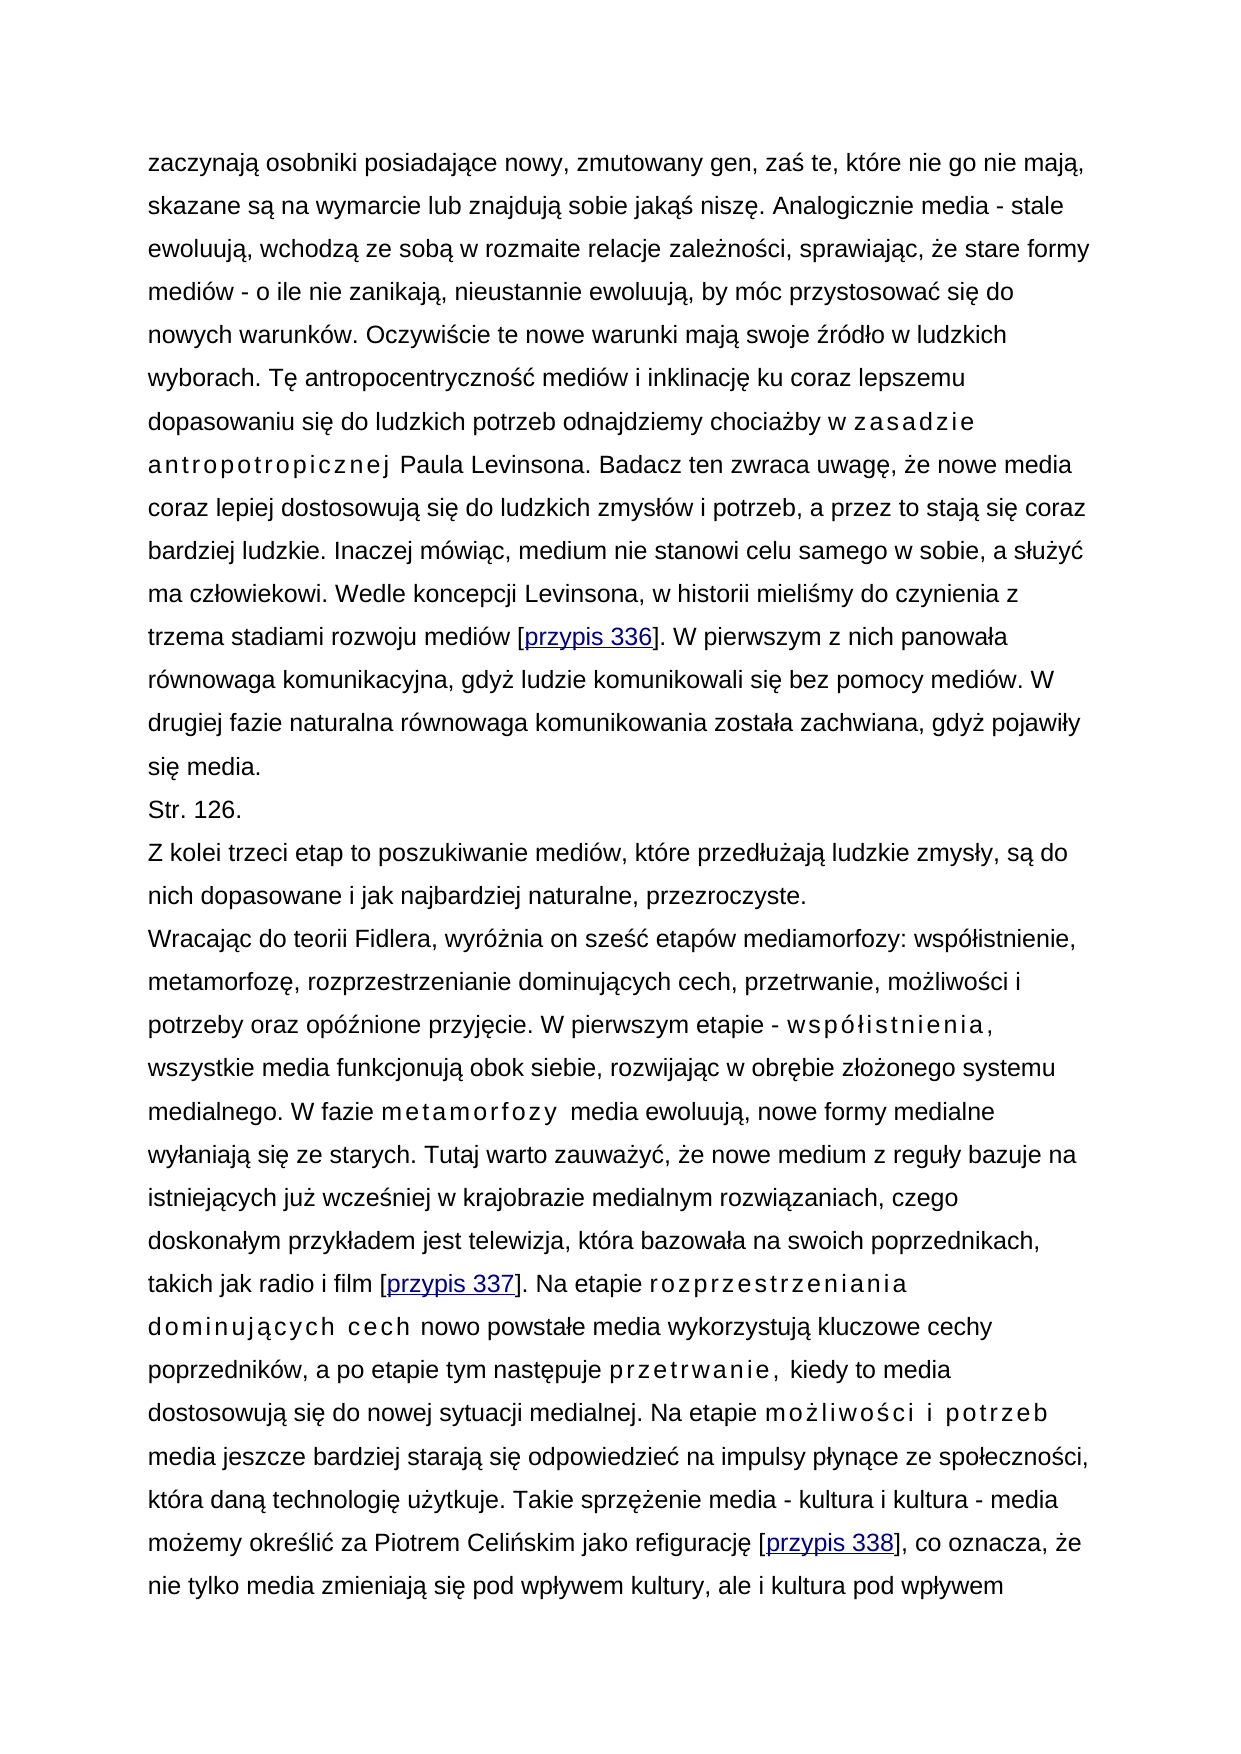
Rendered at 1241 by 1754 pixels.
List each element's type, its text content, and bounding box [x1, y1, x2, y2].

text Z kolei trzeci etap to poszukiwanie mediów, które przedłużają ludzkie zmysły, są do nich dopasowane i jak najbardziej naturalne, przezroczyste. [148, 838, 1092, 909]
text Str. 126. [148, 794, 1092, 823]
text zaczynają osobniki posiadające nowy, zmutowany gen, zaś te, które nie go nie mają, skazane są na wymarcie lub znajdują sobie jakąś niszę. Analogicznie media - stale ewoluują, wchodzą ze sobą w rozmaite relacje zależności, sprawiając, że stare formy mediów - o ile nie zanikają, nieustannie ewoluują, by móc przystosować się do nowych warunków. Oczywiście te nowe warunki mają swoje źródło w ludzkich wyborach. Tę antropocentryczność mediów i inklinację ku coraz lepszemu dopasowaniu się do ludzkich potrzeb odnajdziemy chociażby w zasadzie antropotropicznej Paula Levinsona. Badacz ten zwraca uwagę, że nowe media coraz lepiej dostosowują się do ludzkich zmysłów i potrzeb, a przez to stają się coraz bardziej ludzkie. Inaczej mówiąc, medium nie stanowi celu samego w sobie, a służyć ma człowiekowi. Wedle koncepcji Levinsona, w historii mieliśmy do czynienia z trzema stadiami rozwoju mediów [przypis 336]. W pierwszym z nich panowała równowaga komunikacyjna, gdyż ludzie komunikowali się bez pomocy mediów. W drugiej fazie naturalna równowaga komunikowania została zachwiana, gdyż pojawiły się media. [148, 148, 1092, 780]
text Wracając do teorii Fidlera, wyróżnia on sześć etapów mediamorfozy: współistnienie, metamorfozę, rozprzestrzenianie dominujących cech, przetrwanie, możliwości i potrzeby oraz opóźnione przyjęcie. W pierwszym etapie - współistnienia, wszystkie media funkcjonują obok siebie, rozwijając w obrębie złożonego systemu medialnego. W fazie metamorfozy media ewoluują, nowe formy medialne wyłaniają się ze starych. Tutaj warto zauważyć, że nowe medium z reguły bazuje na istniejących już wcześniej w krajobrazie medialnym rozwiązaniach, czego doskonałym przykładem jest telewizja, która bazowała na swoich poprzednikach, takich jak radio i film [przypis 337]. Na etapie rozprzestrzeniania dominujących cech nowo powstałe media wykorzystują kluczowe cechy poprzedników, a po etapie tym następuje przetrwanie, kiedy to media dostosowują się do nowej sytuacji medialnej. Na etapie możliwości i potrzeb media jeszcze bardziej starają się odpowiedzieć na impulsy płynące ze społeczności, która daną technologię użytkuje. Takie sprzężenie media - kultura i kultura - media możemy określić za Piotrem Celińskim jako refigurację [przypis 338], co oznacza, że nie tylko media zmieniają się pod wpływem kultury, ale i kultura pod wpływem [148, 924, 1092, 1599]
